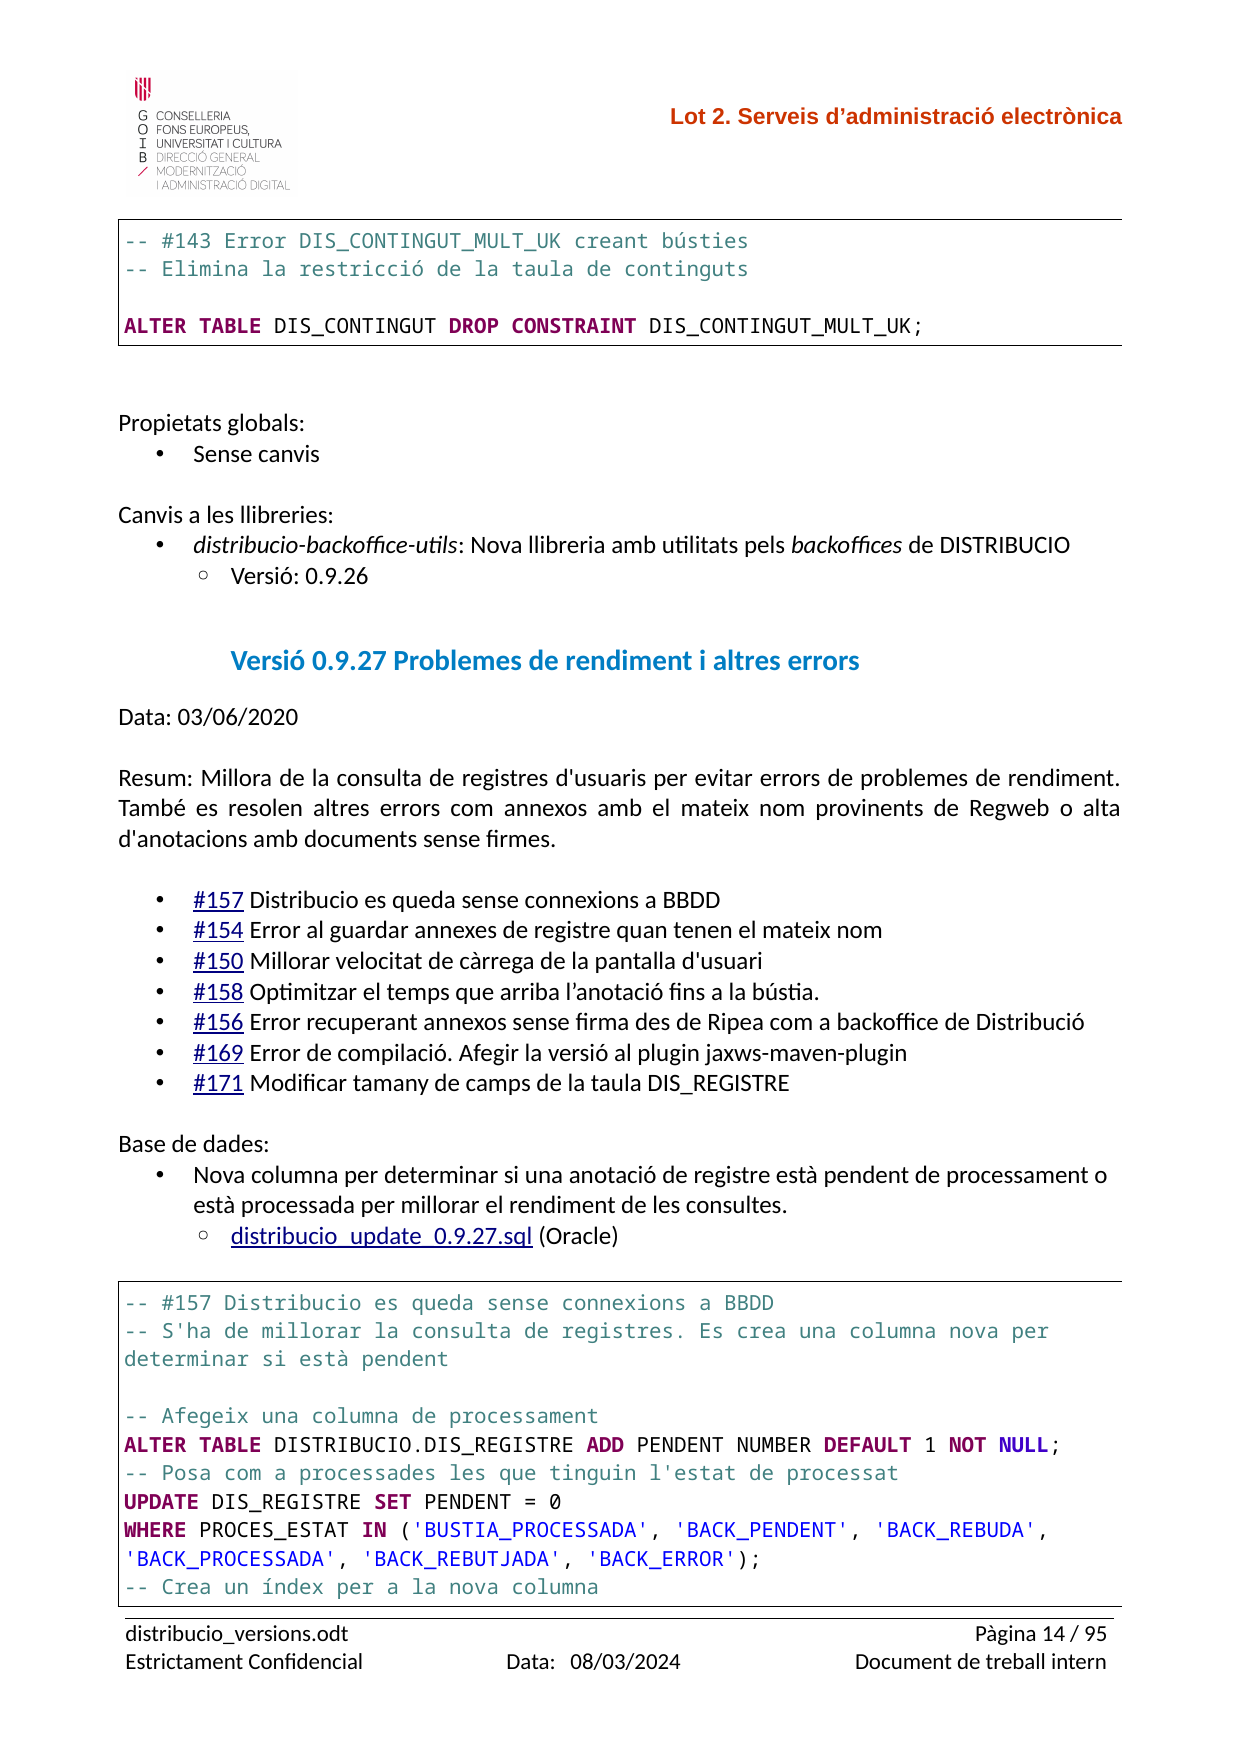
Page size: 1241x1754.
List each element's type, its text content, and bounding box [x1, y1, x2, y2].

picture [126, 70, 299, 197]
list distribucio_update_0.9.27.sql (Oracle) [193, 1220, 1122, 1250]
list #171 Modificar tamany de camps de la taula DIS_REGISTRE [156, 1067, 1122, 1098]
table_header -- #157 Distribucio es queda sense connexions a BBDD -- S'ha de millorar la consulta de registres. Es crea una columna nova per determinar si està pendent -- Afegeix una columna de processament ALTER TABLE DISTRIBUCIO.DIS_REGISTRE ADD PENDENT NUMBER DEFAULT 1 NOT NULL; -- Posa com a processades les que tinguin l'estat de processat UPDATE DIS_REGISTRE SET PENDENT = 0 WHERE PROCES_ESTAT IN ('BUSTIA_PROCESSADA', 'BACK_PENDENT', 'BACK_REBUDA', 'BACK_PROCESSADA', 'BACK_REBUTJADA', 'BACK_ERROR'); -- Crea un índex per a la nova columna [119, 1282, 1122, 1606]
text Resum: Millora de la consulta de registres d'usuaris per evitar errors de problemes de rendiment. També es resolen altres errors com annexos amb el mateix nom provinents de Regweb o alta d'anotacions amb documents sense firmes. [118, 762, 1122, 854]
text Base de dades: [118, 1128, 1122, 1159]
list #169 Error de compilació. Afegir la versió al plugin jaxws-maven-plugin [156, 1037, 1122, 1067]
list #154 Error al guardar annexes de registre quan tenen el mateix nom [156, 915, 1122, 945]
list Sense canvis [156, 438, 1122, 468]
list Versió: 0.9.26 [193, 560, 1122, 591]
list #156 Error recuperant annexos sense firma des de Ripea com a backoffice de Distribució [156, 1006, 1122, 1037]
list distribucio-backoffice-utils: Nova llibreria amb utilitats pels backoffices de DISTRIBUCIO [156, 529, 1122, 560]
list #157 Distribucio es queda sense connexions a BBDD [156, 884, 1122, 915]
text Propietats globals: [118, 407, 1122, 438]
list #158 Optimitzar el temps que arriba l’anotació fins a la bústia. [156, 976, 1122, 1006]
text Canvis a les llibreries: [118, 499, 1122, 529]
subtitle Versió 0.9.27 Problemes de rendiment i altres errors [153, 642, 1122, 677]
list #150 Millorar velocitat de càrrega de la pantalla d'usuari [156, 945, 1122, 976]
table_header -- #143 Error DIS_CONTINGUT_MULT_UK creant bústies -- Elimina la restricció de la taula de continguts ALTER TABLE DIS_CONTINGUT DROP CONSTRAINT DIS_CONTINGUT_MULT_UK; [119, 220, 1122, 345]
text Data: 03/06/2020 [118, 701, 1122, 732]
list Nova columna per determinar si una anotació de registre està pendent de processament o està processada per millorar el rendiment de les consultes. [156, 1159, 1122, 1220]
